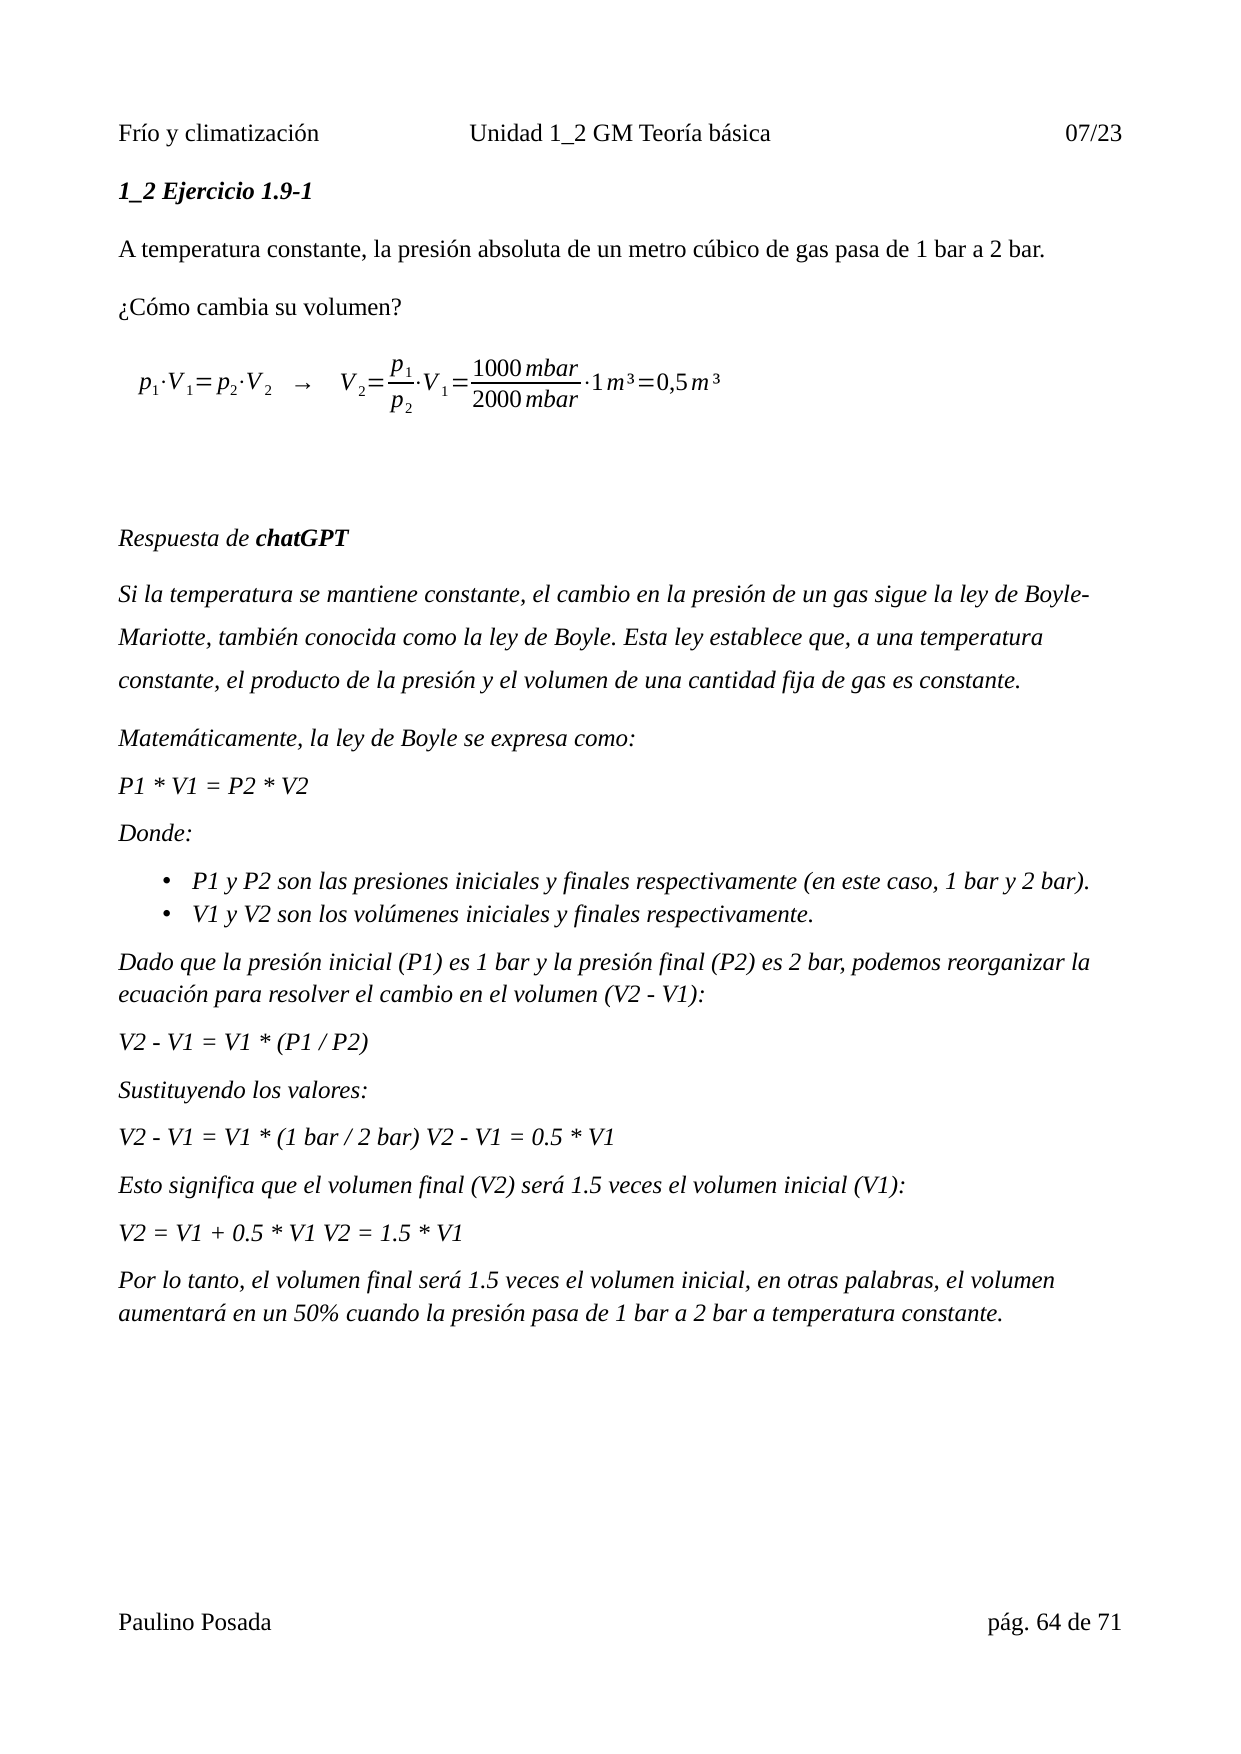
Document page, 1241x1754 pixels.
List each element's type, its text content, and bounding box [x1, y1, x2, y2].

text V2 = V1 + 0.5 * V1 V2 = 1.5 * V1 [118, 1218, 1122, 1246]
text → [118, 349, 1122, 416]
text Sustituyendo los valores: [118, 1075, 1122, 1103]
text V2 - V1 = V1 * (1 bar / 2 bar) V2 - V1 = 0.5 * V1 [118, 1122, 1122, 1151]
list P1 y P2 son las presiones iniciales y finales respectivamente (en este caso, 1 bar y 2 bar). [162, 866, 1122, 895]
text Por lo tanto, el volumen final será 1.5 veces el volumen inicial, en otras palabras, el volumen aumentará en un 50% cuando la presión pasa de 1 bar a 2 bar a temperatura constante. [118, 1265, 1122, 1327]
list V1 y V2 son los volúmenes iniciales y finales respectivamente. [162, 899, 1122, 928]
text A temperatura constante, la presión absoluta de un metro cúbico de gas pasa de 1 bar a 2 bar. [118, 234, 1122, 263]
text Donde: [118, 818, 1122, 847]
text V2 - V1 = V1 * (P1 / P2) [118, 1027, 1122, 1056]
text Esto significa que el volumen final (V2) será 1.5 veces el volumen inicial (V1): [118, 1170, 1122, 1199]
text Dado que la presión inicial (P1) es 1 bar y la presión final (P2) es 2 bar, podemos reorganizar la ecuación para resolver el cambio en el volumen (V2 - V1): [118, 947, 1122, 1008]
text P1 * V1 = P2 * V2 [118, 771, 1122, 799]
text 1_2 Ejercicio 1.9-1 [118, 176, 1122, 205]
text Matemáticamente, la ley de Boyle se expresa como: [118, 723, 1122, 752]
text ¿Cómo cambia su volumen? [118, 292, 1122, 321]
text Respuesta de chatGPT [118, 523, 1122, 552]
text Si la temperatura se mantiene constante, el cambio en la presión de un gas sigue la ley de Boyle-Mariotte, también conocida como la ley de Boyle. Esta ley establece que, a una temperatura constante, el producto de la presión y el volumen de una cantidad fija de gas es constante. [118, 579, 1122, 694]
